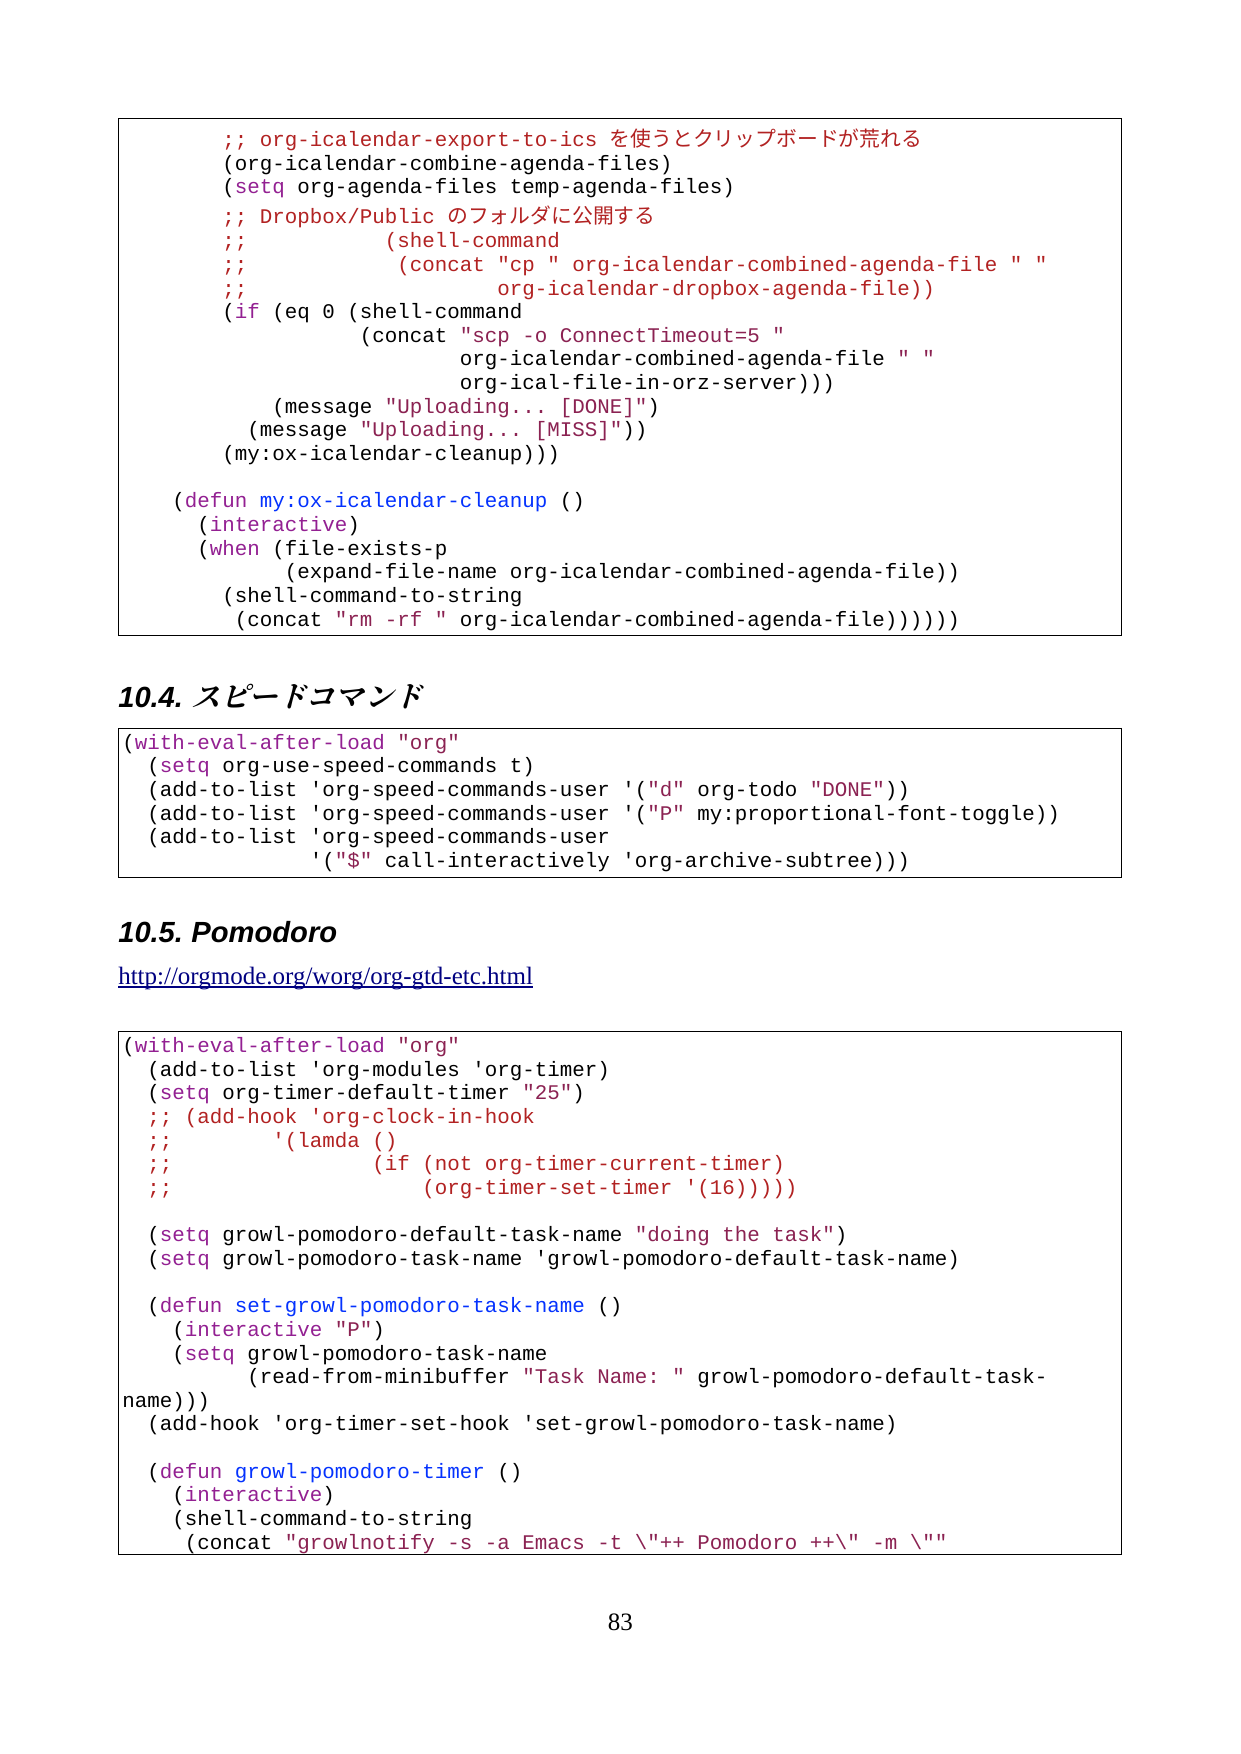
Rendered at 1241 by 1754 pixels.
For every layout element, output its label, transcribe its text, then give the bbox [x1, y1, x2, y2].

text (add-to-list 'org-speed-commands-user [119, 822, 1121, 846]
text (with-eval-after-load "org" [119, 1032, 1121, 1055]
text (setq growl-pomodoro-task-name 'growl-pomodoro-default-task-name) [119, 1244, 1121, 1268]
subtitle スピードコマンド [118, 673, 1122, 715]
text (with-eval-after-load "org" [119, 729, 1121, 752]
text (org-icalendar-combine-agenda-files) [119, 148, 1121, 172]
text (add-to-list 'org-modules 'org-timer) [119, 1055, 1121, 1078]
text (add-hook 'org-timer-set-hook 'set-growl-pomodoro-task-name) [119, 1409, 1121, 1433]
subtitle Pomodoro [118, 915, 1122, 949]
text (setq growl-pomodoro-task-name [119, 1338, 1121, 1362]
text http://orgmode.org/worg/org-gtd-etc.html [118, 961, 1122, 1019]
text (shell-command-to-string [119, 581, 1121, 604]
text (if (eq 0 (shell-command [119, 297, 1121, 321]
text ;; (add-hook 'org-clock-in-hook [119, 1102, 1121, 1126]
text (setq org-timer-default-timer "25") [119, 1078, 1121, 1102]
text (defun set-growl-pomodoro-task-name () [119, 1291, 1121, 1315]
text org-icalendar-combined-agenda-file " " [119, 344, 1121, 368]
text (concat "scp -o ConnectTimeout=5 " [119, 321, 1121, 344]
text ;; (concat "cp " org-icalendar-combined-agenda-file " " [119, 250, 1121, 273]
text (message "Uploading... [MISS]")) [119, 415, 1121, 439]
text (my:ox-icalendar-cleanup))) [119, 439, 1121, 463]
text (setq org-agenda-files temp-agenda-files) [119, 172, 1121, 196]
text (defun growl-pomodoro-timer () [119, 1457, 1121, 1480]
text ;; (shell-command [119, 226, 1121, 250]
text (concat "growlnotify -s -a Emacs -t \"++ Pomodoro ++\" -m \"" [119, 1528, 1121, 1554]
text ;; org-icalendar-dropbox-agenda-file)) [119, 273, 1121, 297]
text (shell-command-to-string [119, 1504, 1121, 1528]
text (add-to-list 'org-speed-commands-user '("P" my:proportional-font-toggle)) [119, 799, 1121, 822]
text ;; org-icalendar-export-to-ics を使うとクリップボードが荒れる [119, 119, 1121, 148]
text (read-from-minibuffer "Task Name: " growl-pomodoro-default-task-name))) [119, 1362, 1121, 1409]
text ;; '(lamda () [119, 1126, 1121, 1149]
text ;; (org-timer-set-timer '(16))))) [119, 1173, 1121, 1197]
text (concat "rm -rf " org-icalendar-combined-agenda-file)))))) [119, 604, 1121, 635]
text ;; Dropbox/Public のフォルダに公開する [119, 196, 1121, 226]
text (message "Uploading... [DONE]") [119, 392, 1121, 415]
text (interactive "P") [119, 1315, 1121, 1338]
text (setq org-use-speed-commands t) [119, 752, 1121, 775]
text (setq growl-pomodoro-default-task-name "doing the task") [119, 1220, 1121, 1244]
text ;; (if (not org-timer-current-timer) [119, 1149, 1121, 1173]
text (expand-file-name org-icalendar-combined-agenda-file)) [119, 557, 1121, 581]
text (interactive) [119, 1480, 1121, 1504]
text (add-to-list 'org-speed-commands-user '("d" org-todo "DONE")) [119, 775, 1121, 799]
text org-ical-file-in-orz-server))) [119, 368, 1121, 392]
text (defun my:ox-icalendar-cleanup () [119, 486, 1121, 510]
text (interactive) [119, 510, 1121, 534]
text (when (file-exists-p [119, 534, 1121, 557]
text '("$" call-interactively 'org-archive-subtree))) [119, 846, 1121, 877]
